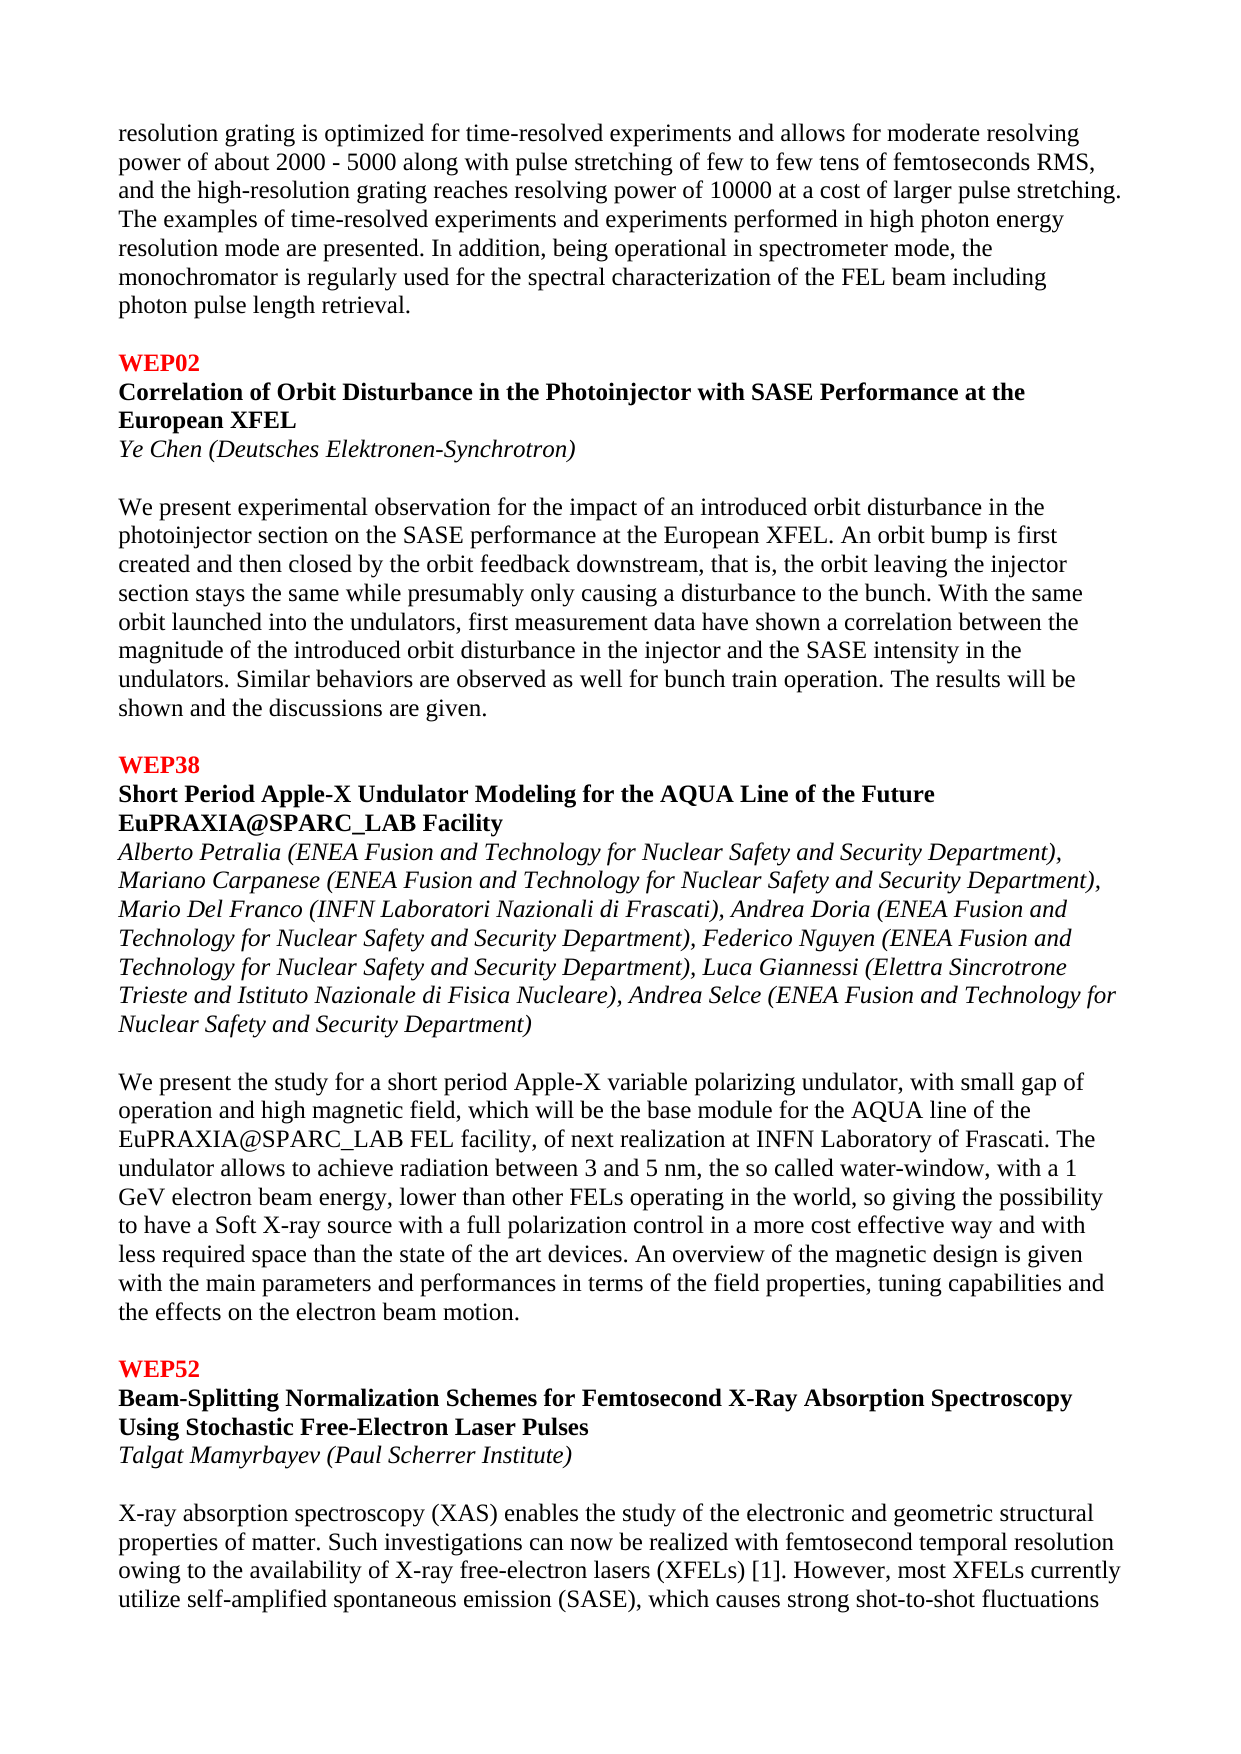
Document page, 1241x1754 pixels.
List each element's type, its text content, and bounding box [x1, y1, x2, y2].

subtitle Beam-Splitting Normalization Schemes for Femtosecond X-Ray Absorption Spectroscopy Using Stochastic Free-Electron Laser Pulses [118, 1383, 1122, 1441]
text resolution grating is optimized for time-resolved experiments and allows for moderate resolving power of about 2000 - 5000 along with pulse stretching of few to few tens of femtoseconds RMS, and the high-resolution grating reaches resolving power of 10000 at a cost of larger pulse stretching. The examples of time-resolved experiments and experiments performed in high photon energy resolution mode are presented. In addition, being operational in spectrometer mode, the monochromator is regularly used for the spectral characterization of the FEL beam including photon pulse length retrieval. [118, 118, 1122, 319]
text X-ray absorption spectroscopy (XAS) enables the study of the electronic and geometric structural properties of matter. Such investigations can now be realized with femtosecond temporal resolution owing to the availability of X-ray free-electron lasers (XFELs) [1]. However, most XFELs currently utilize self-amplified spontaneous emission (SASE), which causes strong shot-to-shot fluctuations [118, 1498, 1122, 1613]
subtitle WEP02 [118, 348, 1122, 377]
subtitle Short Period Apple-X Undulator Modeling for the AQUA Line of the Future EuPRAXIA@SPARC_LAB Facility [118, 779, 1122, 837]
subtitle Alberto Petralia (ENEA Fusion and Technology for Nuclear Safety and Security Department), Mariano Carpanese (ENEA Fusion and Technology for Nuclear Safety and Security Department), Mario Del Franco (INFN Laboratori Nazionali di Frascati), Andrea Doria (ENEA Fusion and Technology for Nuclear Safety and Security Department), Federico Nguyen (ENEA Fusion and Technology for Nuclear Safety and Security Department), Luca Giannessi (Elettra Sincrotrone Trieste and Istituto Nazionale di Fisica Nucleare), Andrea Selce (ENEA Fusion and Technology for Nuclear Safety and Security Department) [118, 837, 1122, 1038]
text We present experimental observation for the impact of an introduced orbit disturbance in the photoinjector section on the SASE performance at the European XFEL. An orbit bump is first created and then closed by the orbit feedback downstream, that is, the orbit leaving the injector section stays the same while presumably only causing a disturbance to the bunch. With the same orbit launched into the undulators, first measurement data have shown a correlation between the magnitude of the introduced orbit disturbance in the injector and the SASE intensity in the undulators. Similar behaviors are observed as well for bunch train operation. The results will be shown and the discussions are given. [118, 492, 1122, 722]
text We present the study for a short period Apple-X variable polarizing undulator, with small gap of operation and high magnetic field, which will be the base module for the AQUA line of the EuPRAXIA@SPARC_LAB FEL facility, of next realization at INFN Laboratory of Frascati. The undulator allows to achieve radiation between 3 and 5 nm, the so called water-window, with a 1 GeV electron beam energy, lower than other FELs operating in the world, so giving the possibility to have a Soft X-ray source with a full polarization control in a more cost effective way and with less required space than the state of the art devices. An overview of the magnetic design is given with the main parameters and performances in terms of the field properties, tuning capabilities and the effects on the electron beam motion. [118, 1067, 1122, 1326]
subtitle Ye Chen (Deutsches Elektronen-Synchrotron) [118, 434, 1122, 463]
subtitle WEP52 [118, 1354, 1122, 1383]
subtitle Talgat Mamyrbayev (Paul Scherrer Institute) [118, 1441, 1122, 1469]
subtitle WEP38 [118, 751, 1122, 779]
subtitle Correlation of Orbit Disturbance in the Photoinjector with SASE Performance at the European XFEL [118, 377, 1122, 434]
